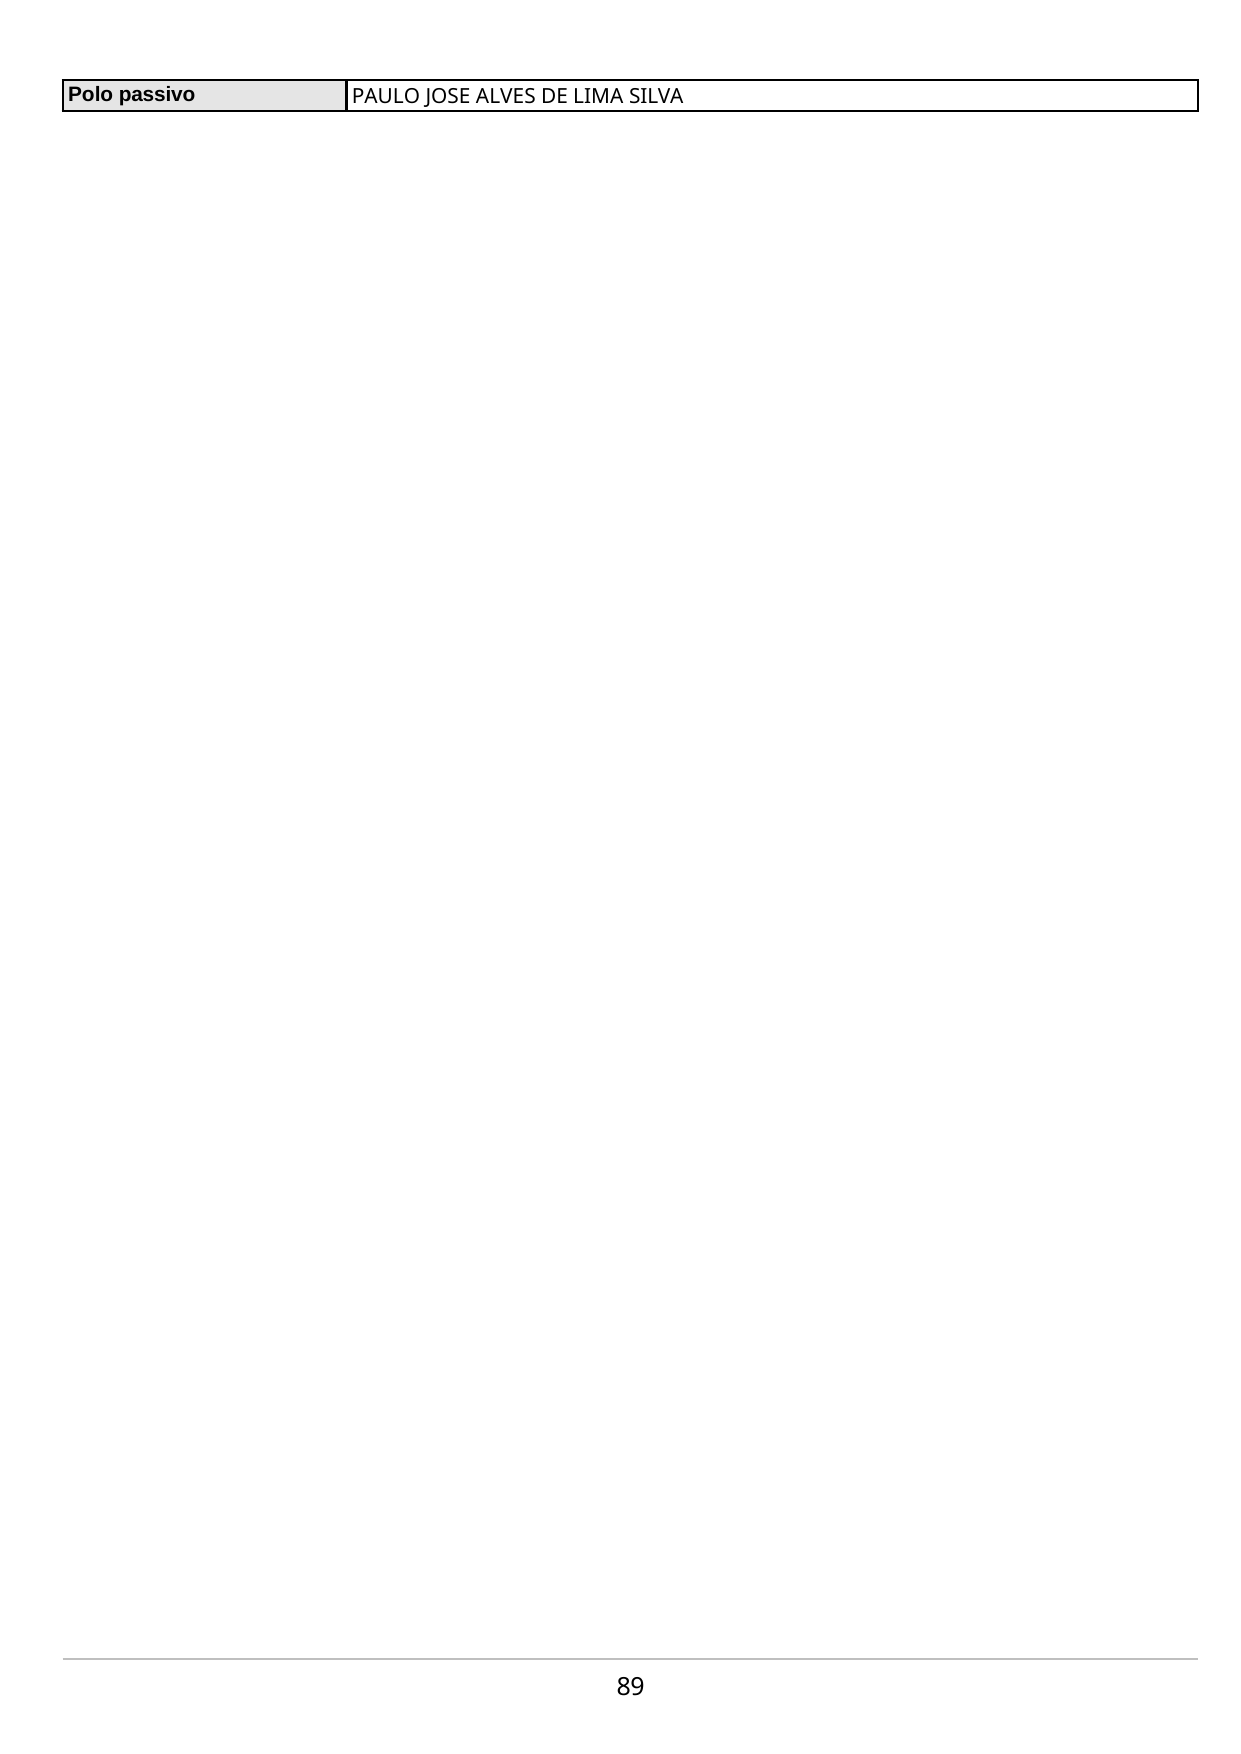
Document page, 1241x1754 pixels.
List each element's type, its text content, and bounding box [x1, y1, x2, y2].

table_cell Polo passivo [64, 81, 345, 110]
table_cell PAULO JOSE ALVES DE LIMA SILVA [348, 81, 1197, 110]
